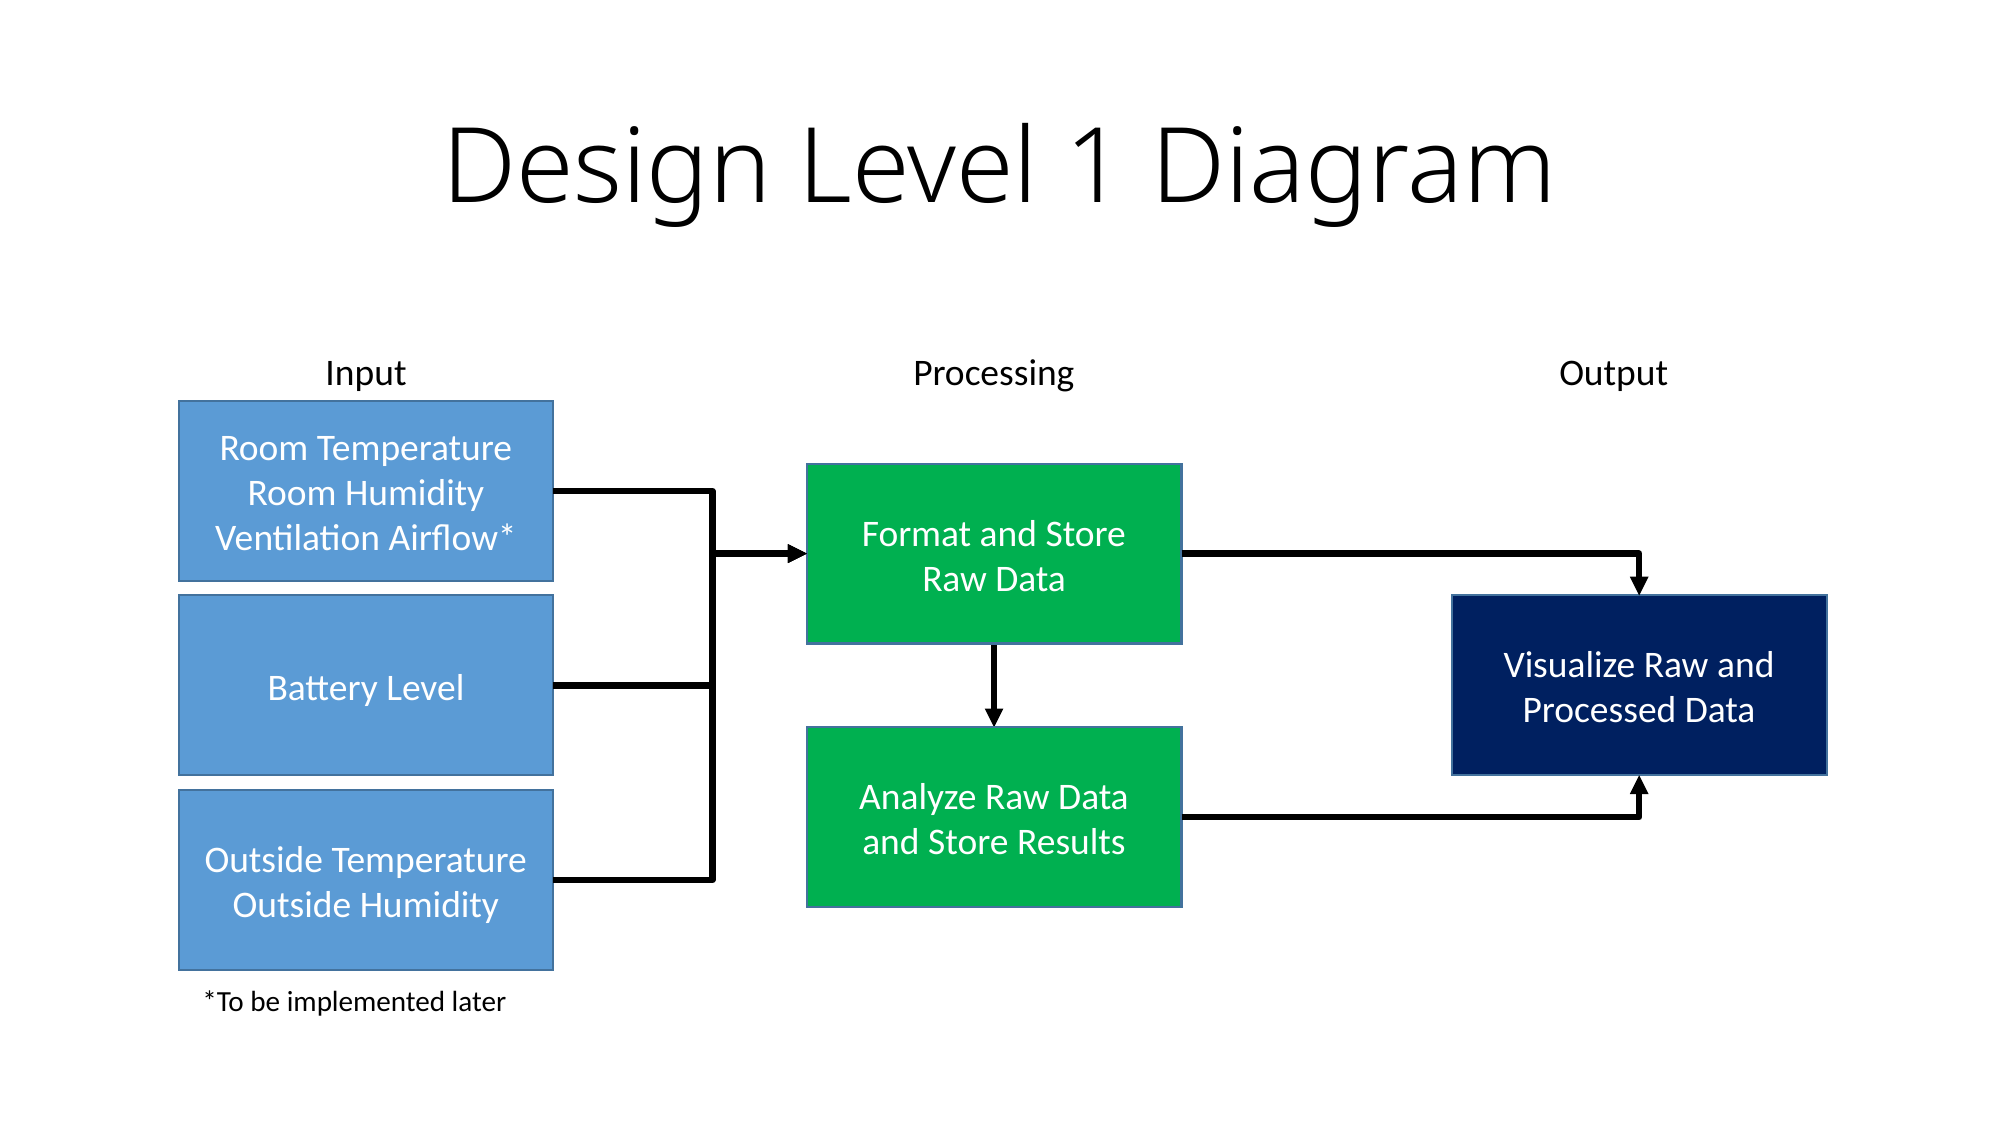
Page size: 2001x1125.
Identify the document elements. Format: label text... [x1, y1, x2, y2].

text_box *To be implemented later [187, 974, 522, 1025]
title Design Level 1 Diagram [137, 59, 1863, 278]
text_box Room Temperature Room Humidity Ventilation Airflow* [179, 401, 553, 581]
text_box Format and Store Raw Data [807, 464, 1182, 644]
text_box Outside Temperature Outside Humidity [179, 790, 553, 970]
text_box Processing [898, 340, 1090, 401]
text_box Battery Level [179, 595, 553, 775]
text_box Output [1544, 340, 1684, 401]
text_box Visualize Raw and Processed Data [1452, 595, 1827, 775]
text_box Analyze Raw Data and Store Results [807, 727, 1182, 907]
text_box Input [310, 340, 422, 401]
